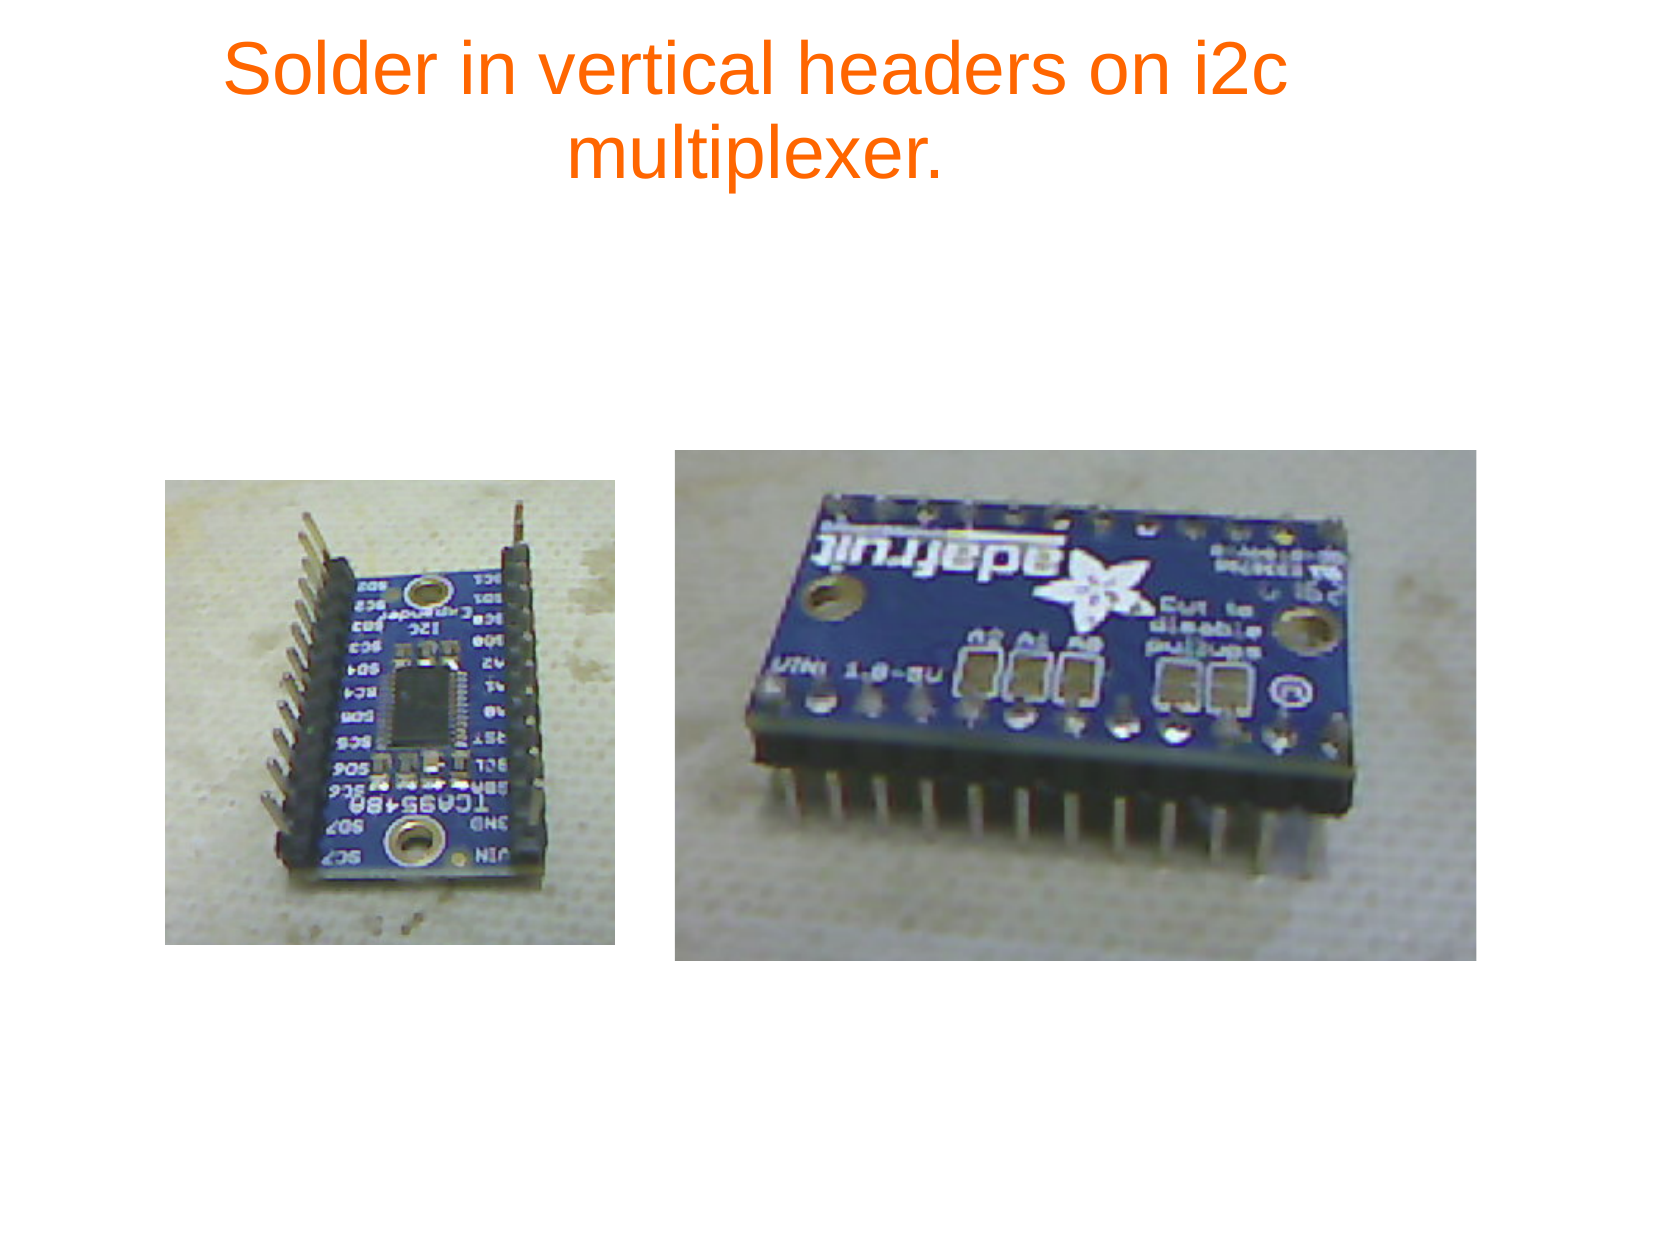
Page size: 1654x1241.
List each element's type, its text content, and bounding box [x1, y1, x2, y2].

picture [674, 450, 1477, 961]
title Solder in vertical headers on i2c multiplexer. [82, 40, 1430, 181]
picture [165, 480, 615, 945]
